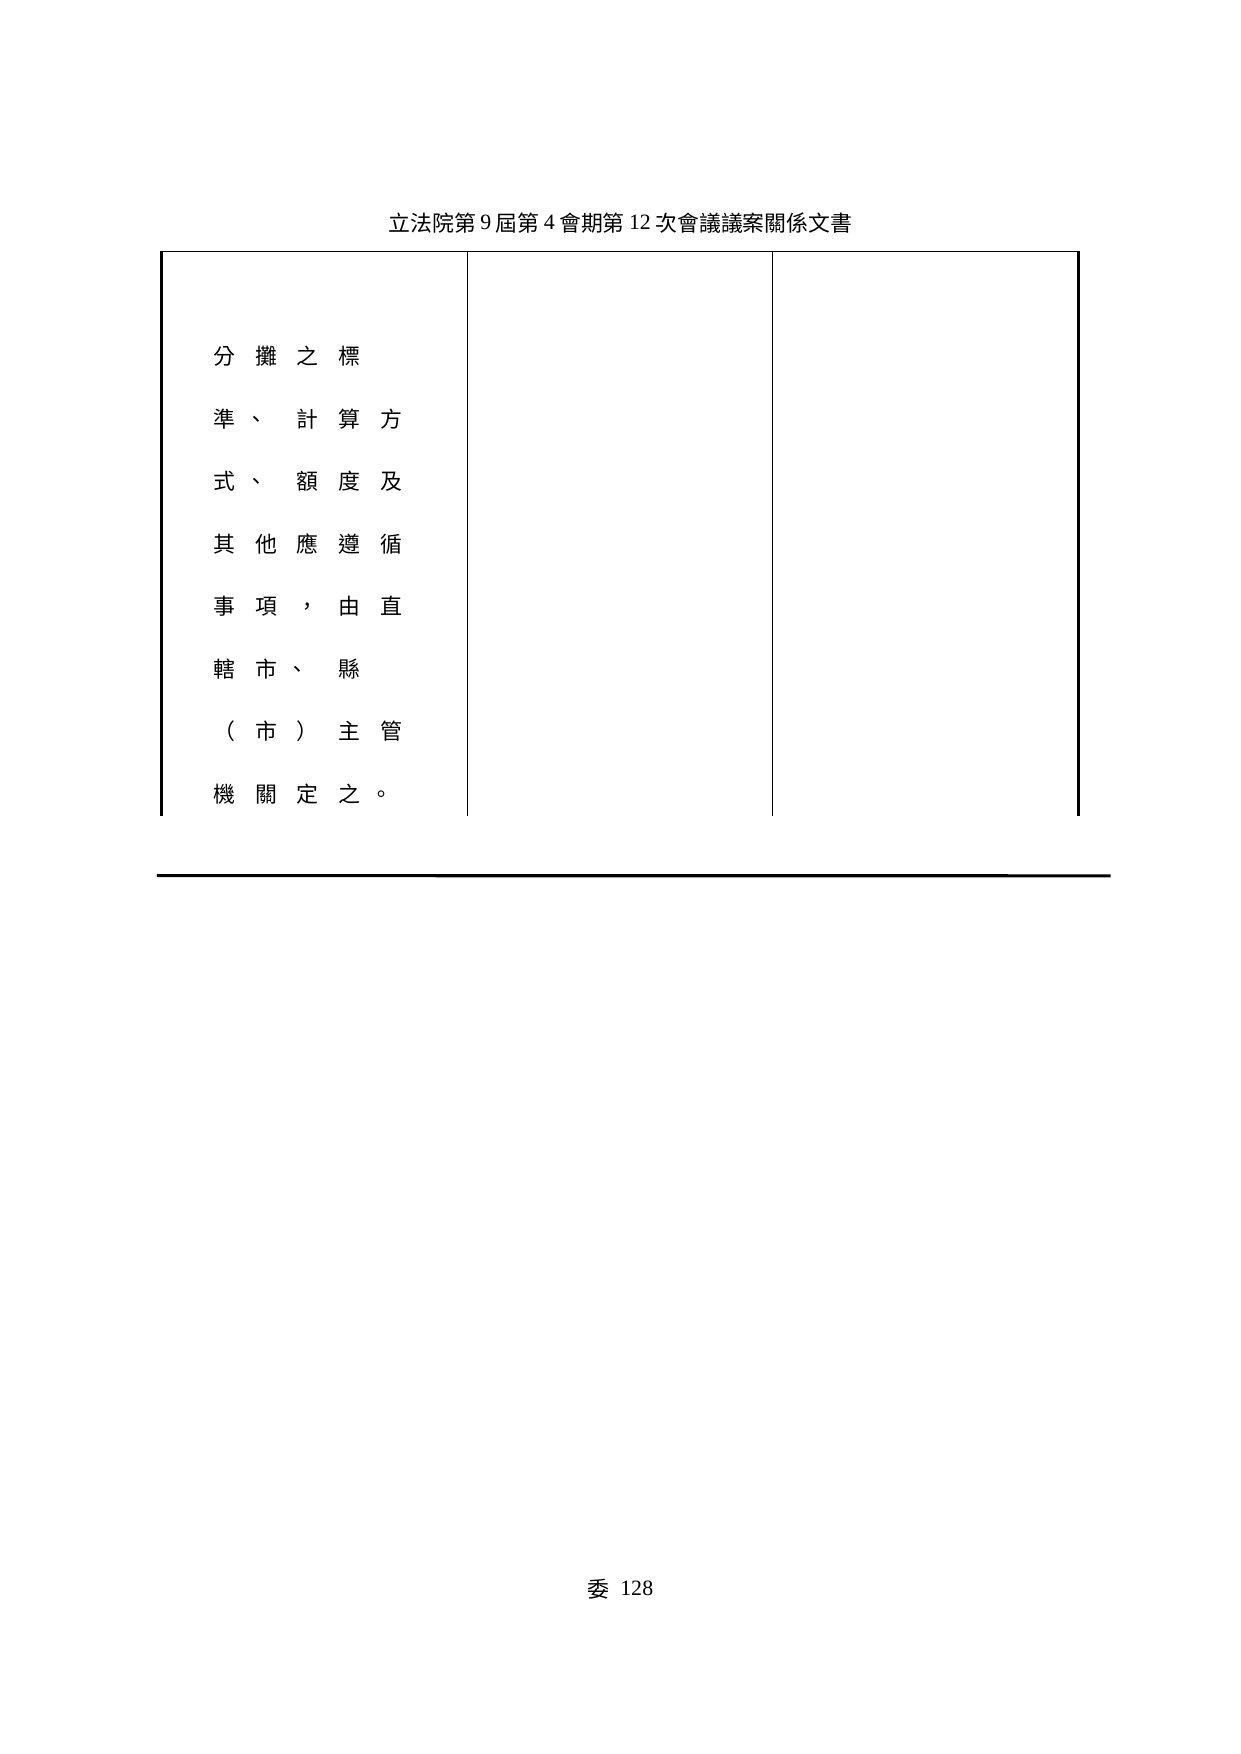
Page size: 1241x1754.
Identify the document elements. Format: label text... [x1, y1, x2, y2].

table_cell 分攤之標準、計算方式、額度及其他應遵循事項，由直轄市、縣（市）主管機關定之。 [163, 252, 467, 816]
table_cell [773, 252, 1077, 816]
table_cell [468, 252, 772, 816]
